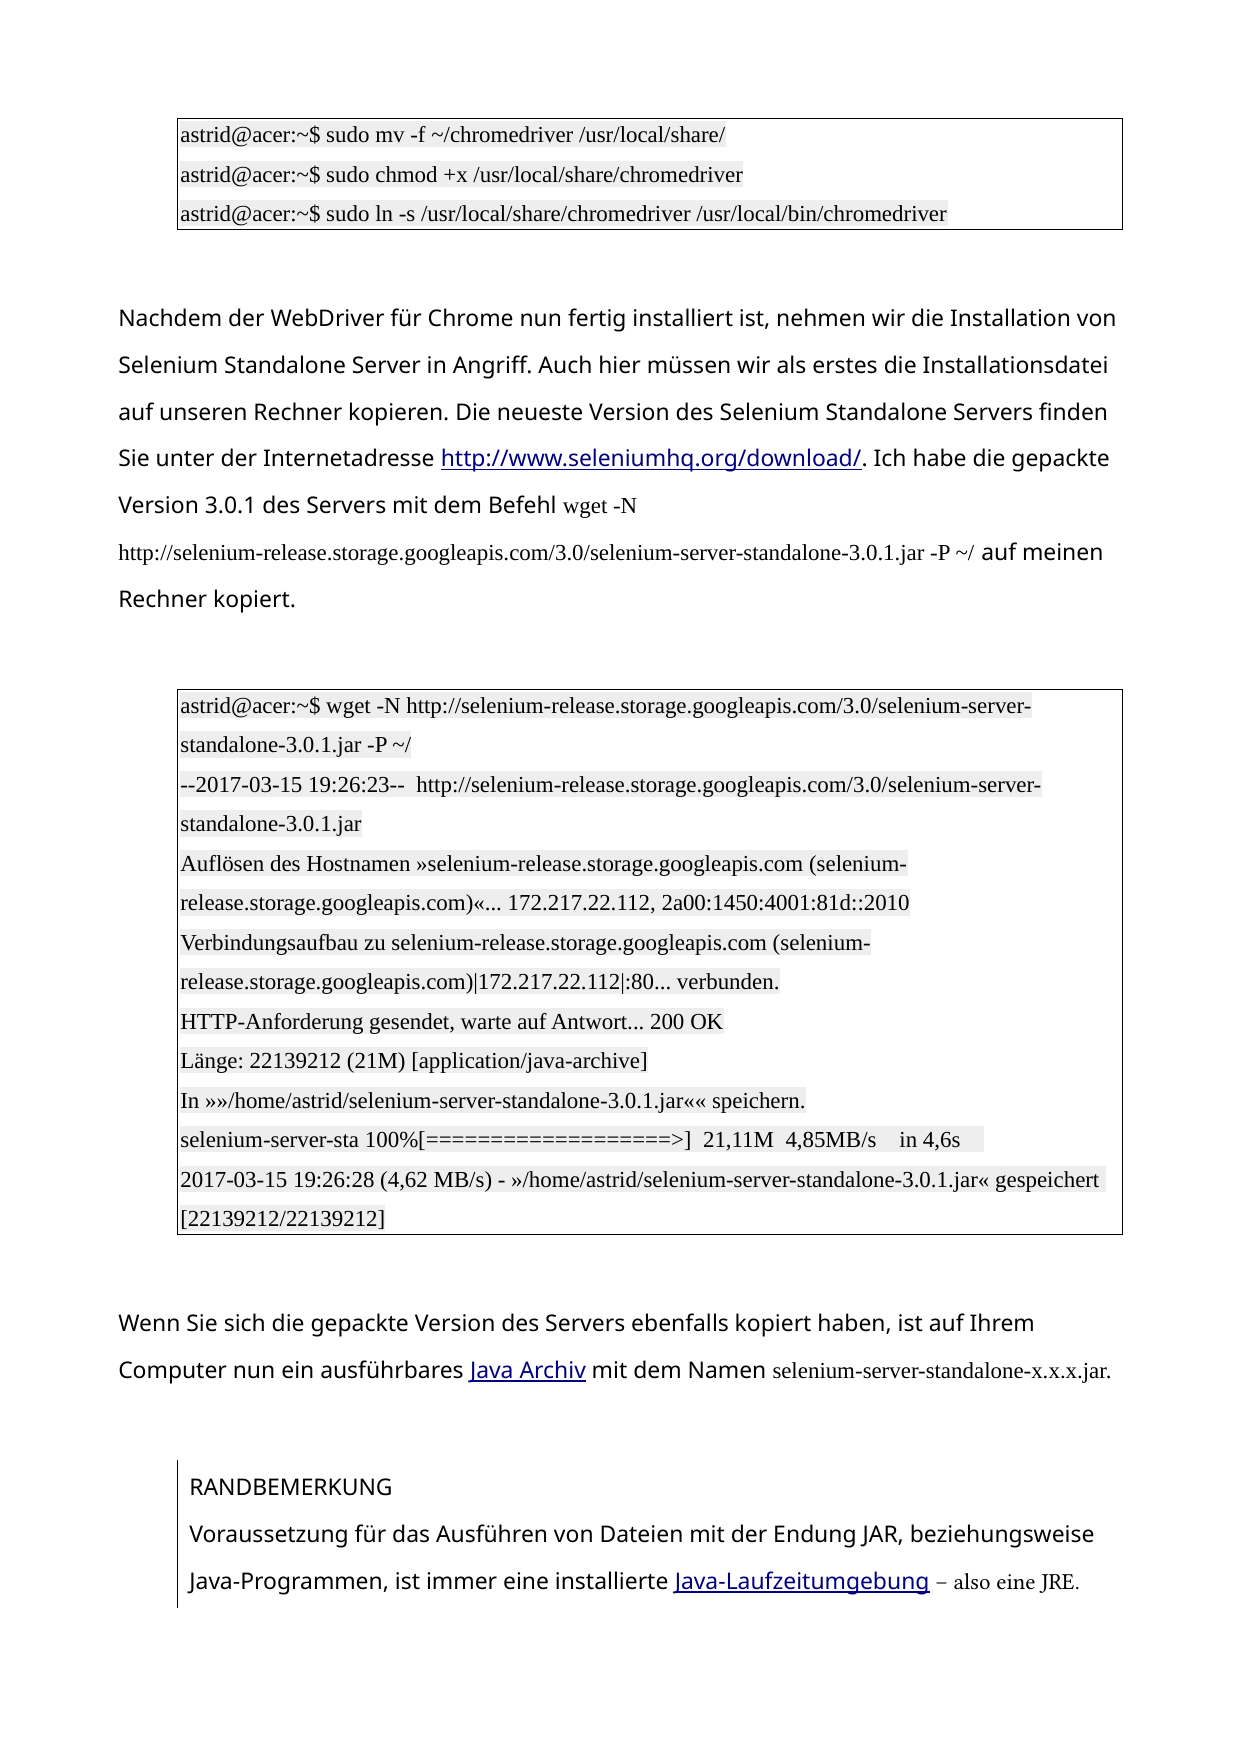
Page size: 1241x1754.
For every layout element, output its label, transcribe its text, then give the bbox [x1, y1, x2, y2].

text Nachdem der WebDriver für Chrome nun fertig installiert ist, nehmen wir die Installation von Selenium Standalone Server in Angriff. Auch hier müssen wir als erstes die Installationsdatei auf unseren Rechner kopieren. Die neueste Version des Selenium Standalone Servers finden Sie unter der Internetadresse http://www.seleniumhq.org/download/. Ich habe die gepackte Version 3.0.1 des Servers mit dem Befehl wget -N http://selenium-release.storage.googleapis.com/3.0/selenium-server-standalone-3.0.1.jar -P ~/ auf meinen Rechner kopiert. [118, 302, 1122, 614]
text astrid@acer:~$ sudo mv -f ~/chromedriver /usr/local/share/ astrid@acer:~$ sudo chmod +x /usr/local/share/chromedriver astrid@acer:~$ sudo ln -s /usr/local/share/chromedriver /usr/local/bin/chromedriver [178, 119, 1122, 229]
text RANDBEMERKUNG Voraussetzung für das Ausführen von Dateien mit der Endung JAR, beziehungsweise Java-Programmen, ist immer eine installierte Java-Laufzeitumgebung – also eine JRE. [177, 1459, 1122, 1608]
text Wenn Sie sich die gepackte Version des Servers ebenfalls kopiert haben, ist auf Ihrem Computer nun ein ausführbares Java Archiv mit dem Namen selenium-server-standalone-x.x.x.jar. [118, 1307, 1122, 1385]
text astrid@acer:~$ wget -N http://selenium-release.storage.googleapis.com/3.0/selenium-server-standalone-3.0.1.jar -P ~/ --2017-03-15 19:26:23-- http://selenium-release.storage.googleapis.com/3.0/selenium-server-standalone-3.0.1.jar Auflösen des Hostnamen »selenium-release.storage.googleapis.com (selenium-release.storage.googleapis.com)«... 172.217.22.112, 2a00:1450:4001:81d::2010 Verbindungsaufbau zu selenium-release.storage.googleapis.com (selenium-release.storage.googleapis.com)|172.217.22.112|:80... verbunden. HTTP-Anforderung gesendet, warte auf Antwort... 200 OK Länge: 22139212 (21M) [application/java-archive] In »»/home/astrid/selenium-server-standalone-3.0.1.jar«« speichern. selenium-server-sta 100%[===================>] 21,11M 4,85MB/s in 4,6s 2017-03-15 19:26:28 (4,62 MB/s) - »/home/astrid/selenium-server-standalone-3.0.1.jar« gespeichert [22139212/22139212] [178, 690, 1122, 1234]
